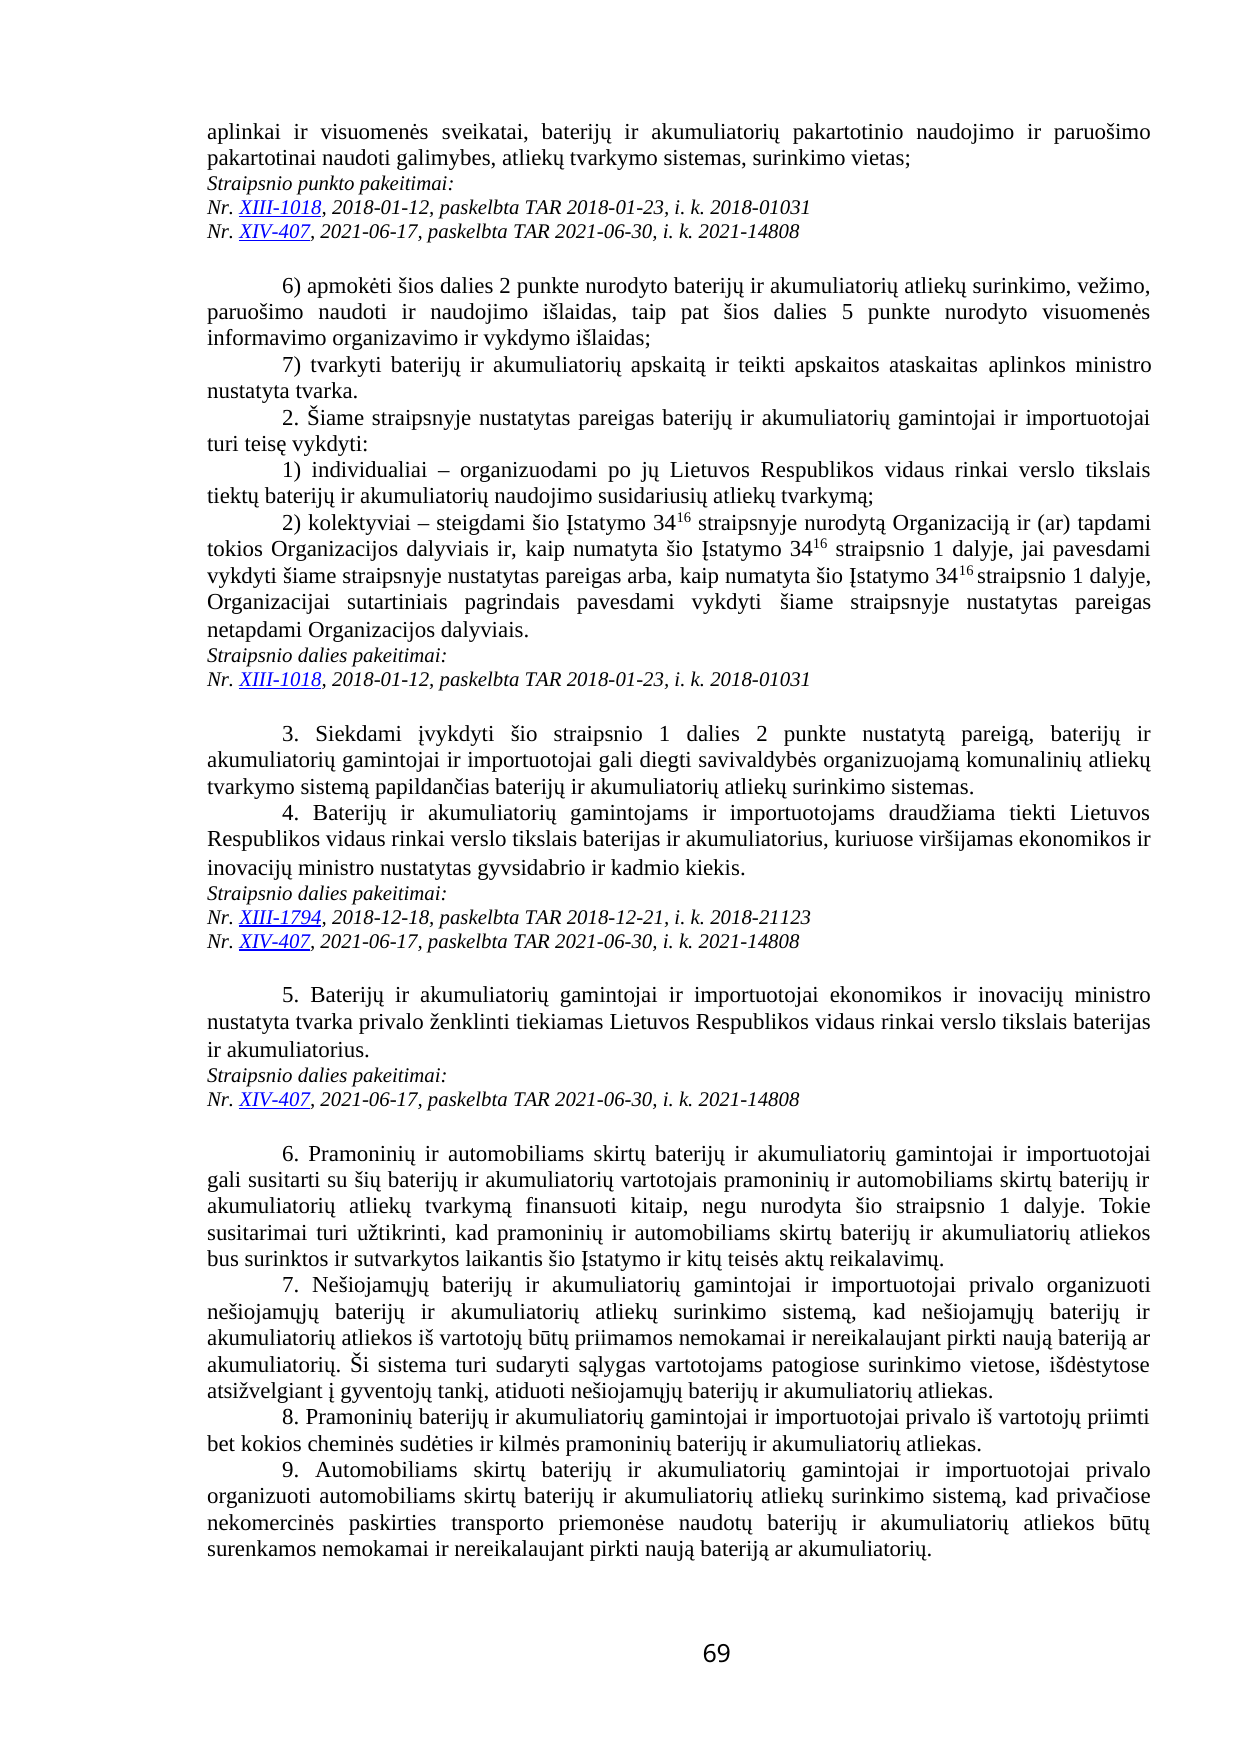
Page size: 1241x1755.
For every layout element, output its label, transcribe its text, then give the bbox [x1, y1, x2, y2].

text Straipsnio dalies pakeitimai: [207, 881, 1152, 904]
text Nr. XIV-407, 2021-06-17, paskelbta TAR 2021-06-30, i. k. 2021-14808 [207, 929, 1152, 953]
text 4. Baterijų ir akumuliatorių gamintojams ir importuotojams draudžiama tiekti Lietuvos Respublikos vidaus rinkai verslo tikslais baterijas ir akumuliatorius, kuriuose viršijamas ekonomikos ir inovacijų ministro nustatytas gyvsidabrio ir kadmio kiekis. [207, 799, 1152, 881]
text Straipsnio dalies pakeitimai: [207, 643, 1152, 667]
text 7) tvarkyti baterijų ir akumuliatorių apskaitą ir teikti apskaitos ataskaitas aplinkos ministro nustatyta tvarka. [207, 351, 1152, 403]
text aplinkai ir visuomenės sveikatai, baterijų ir akumuliatorių pakartotinio naudojimo ir paruošimo pakartotinai naudoti galimybes, atliekų tvarkymo sistemas, surinkimo vietas; [207, 118, 1152, 171]
text Nr. XIII-1018, 2018-01-12, paskelbta TAR 2018-01-23, i. k. 2018-01031 [207, 667, 1152, 691]
text 2. Šiame straipsnyje nustatytas pareigas baterijų ir akumuliatorių gamintojai ir importuotojai turi teisę vykdyti: [207, 403, 1152, 456]
text Nr. XIV-407, 2021-06-17, paskelbta TAR 2021-06-30, i. k. 2021-14808 [207, 219, 1152, 243]
text Straipsnio dalies pakeitimai: [207, 1063, 1152, 1087]
text 3. Siekdami įvykdyti šio straipsnio 1 dalies 2 punkte nustatytą pareigą, baterijų ir akumuliatorių gamintojai ir importuotojai gali diegti savivaldybės organizuojamą komunalinių atliekų tvarkymo sistemą papildančias baterijų ir akumuliatorių atliekų surinkimo sistemas. [207, 720, 1152, 799]
text 1) individualiai – organizuodami po jų Lietuvos Respublikos vidaus rinkai verslo tikslais tiektų baterijų ir akumuliatorių naudojimo susidariusių atliekų tvarkymą; [207, 456, 1152, 509]
text 6. Pramoninių ir automobiliams skirtų baterijų ir akumuliatorių gamintojai ir importuotojai gali susitarti su šių baterijų ir akumuliatorių vartotojais pramoninių ir automobiliams skirtų baterijų ir akumuliatorių atliekų tvarkymą finansuoti kitaip, negu nurodyta šio straipsnio 1 dalyje. Tokie susitarimai turi užtikrinti, kad pramoninių ir automobiliams skirtų baterijų ir akumuliatorių atliekos bus surinktos ir sutvarkytos laikantis šio Įstatymo ir kitų teisės aktų reikalavimų. [207, 1140, 1152, 1272]
text 8. Pramoninių baterijų ir akumuliatorių gamintojai ir importuotojai privalo iš vartotojų priimti bet kokios cheminės sudėties ir kilmės pramoninių baterijų ir akumuliatorių atliekas. [207, 1403, 1152, 1456]
text 7. Nešiojamųjų baterijų ir akumuliatorių gamintojai ir importuotojai privalo organizuoti nešiojamųjų baterijų ir akumuliatorių atliekų surinkimo sistemą, kad nešiojamųjų baterijų ir akumuliatorių atliekos iš vartotojų būtų priimamos nemokamai ir nereikalaujant pirkti naują bateriją ar akumuliatorių. Ši sistema turi sudaryti sąlygas vartotojams patogiose surinkimo vietose, išdėstytose atsižvelgiant į gyventojų tankį, atiduoti nešiojamųjų baterijų ir akumuliatorių atliekas. [207, 1272, 1152, 1403]
text Straipsnio punkto pakeitimai: [207, 171, 1152, 195]
text Nr. XIII-1794, 2018-12-18, paskelbta TAR 2018-12-21, i. k. 2018-21123 [207, 904, 1152, 929]
text 5. Baterijų ir akumuliatorių gamintojai ir importuotojai ekonomikos ir inovacijų ministro nustatyta tvarka privalo ženklinti tiekiamas Lietuvos Respublikos vidaus rinkai verslo tikslais baterijas ir akumuliatorius. [207, 981, 1152, 1063]
text 6) apmokėti šios dalies 2 punkte nurodyto baterijų ir akumuliatorių atliekų surinkimo, vežimo, paruošimo naudoti ir naudojimo išlaidas, taip pat šios dalies 5 punkte nurodyto visuomenės informavimo organizavimo ir vykdymo išlaidas; [207, 272, 1152, 351]
text 9. Automobiliams skirtų baterijų ir akumuliatorių gamintojai ir importuotojai privalo organizuoti automobiliams skirtų baterijų ir akumuliatorių atliekų surinkimo sistemą, kad privačiose nekomercinės paskirties transporto priemonėse naudotų baterijų ir akumuliatorių atliekos būtų surenkamos nemokamai ir nereikalaujant pirkti naują bateriją ar akumuliatorių. [207, 1456, 1152, 1561]
text Nr. XIII-1018, 2018-01-12, paskelbta TAR 2018-01-23, i. k. 2018-01031 [207, 195, 1152, 219]
text 2) kolektyviai – steigdami šio Įstatymo 3416 straipsnyje nurodytą Organizaciją ir (ar) tapdami tokios Organizacijos dalyviais ir, kaip numatyta šio Įstatymo 3416 straipsnio 1 dalyje, jai pavesdami vykdyti šiame straipsnyje nustatytas pareigas arba, kaip numatyta šio Įstatymo 3416 straipsnio 1 dalyje, Organizacijai sutartiniais pagrindais pavesdami vykdyti šiame straipsnyje nustatytas pareigas netapdami Organizacijos dalyviais. [207, 509, 1152, 643]
text Nr. XIV-407, 2021-06-17, paskelbta TAR 2021-06-30, i. k. 2021-14808 [207, 1087, 1152, 1111]
